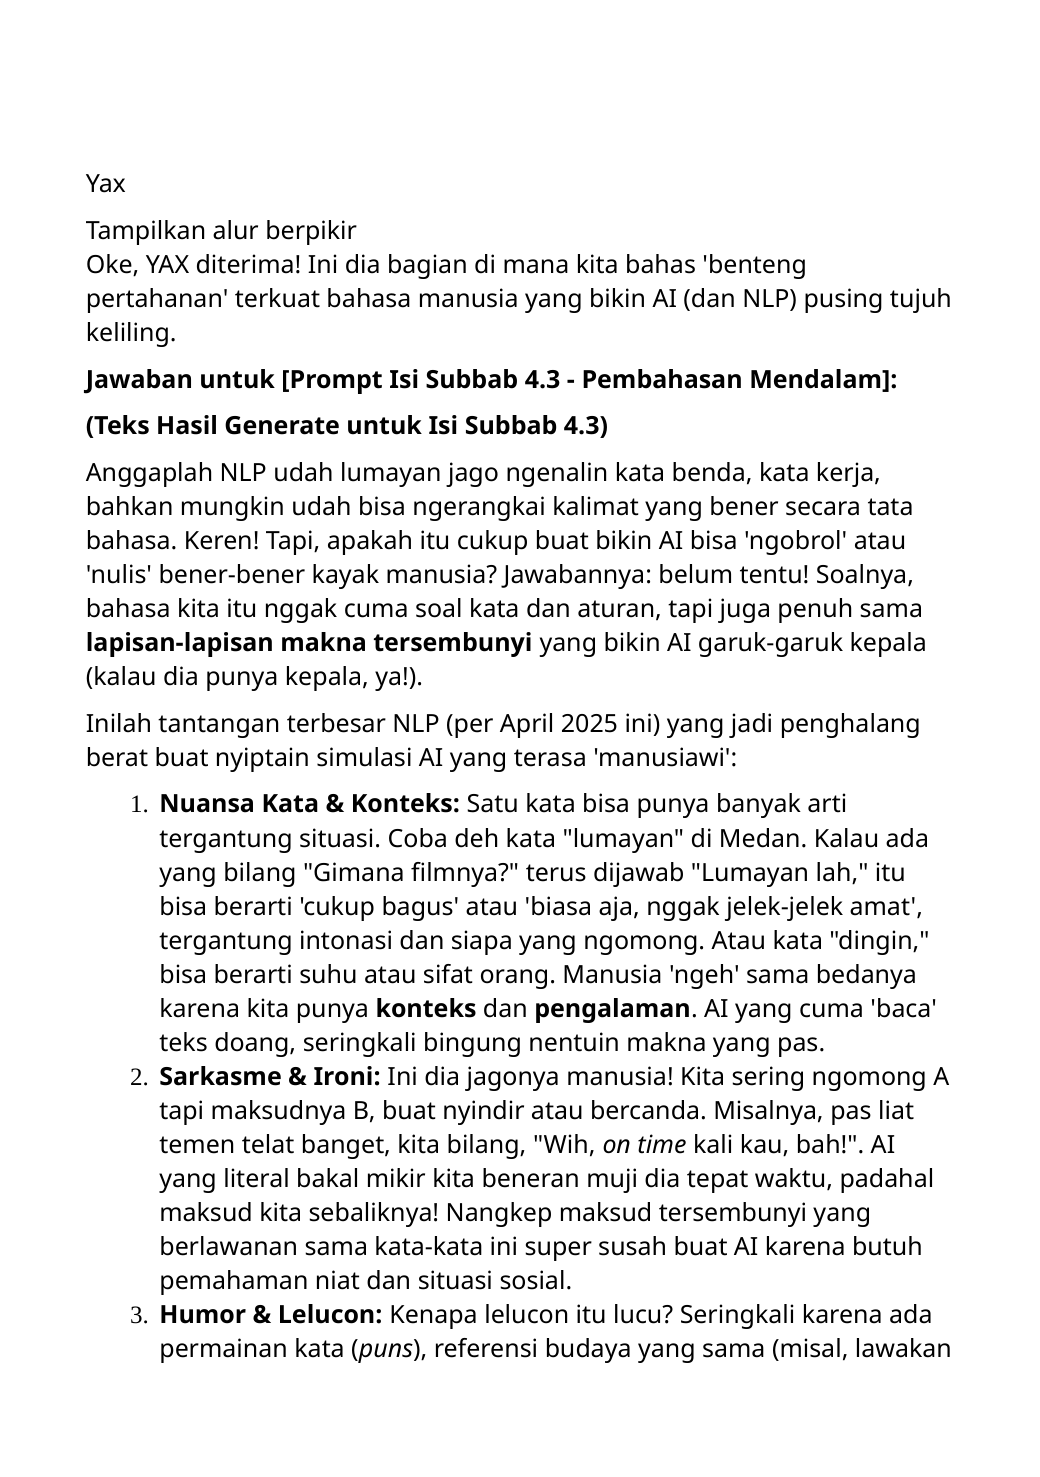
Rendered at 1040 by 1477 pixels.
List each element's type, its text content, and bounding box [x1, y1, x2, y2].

text Inilah tantangan terbesar NLP (per April 2025 ini) yang jadi penghalang berat buat nyiptain simulasi AI yang terasa 'manusiawi': [86, 706, 954, 774]
text Yax [86, 166, 954, 200]
list Humor & Lelucon: Kenapa lelucon itu lucu? Seringkali karena ada permainan kata (puns), referensi budaya yang sama (misal, lawakan [130, 1297, 954, 1365]
list Nuansa Kata & Konteks: Satu kata bisa punya banyak arti tergantung situasi. Coba deh kata "lumayan" di Medan. Kalau ada yang bilang "Gimana filmnya?" terus dijawab "Lumayan lah," itu bisa berarti 'cukup bagus' atau 'biasa aja, nggak jelek-jelek amat', tergantung intonasi dan siapa yang ngomong. Atau kata "dingin," bisa berarti suhu atau sifat orang. Manusia 'ngeh' sama bedanya karena kita punya konteks dan pengalaman. AI yang cuma 'baca' teks doang, seringkali bingung nentuin makna yang pas. [130, 786, 954, 1059]
text (Teks Hasil Generate untuk Isi Subbab 4.3) [86, 408, 954, 442]
text Tampilkan alur berpikir [86, 213, 954, 247]
text Jawaban untuk [Prompt Isi Subbab 4.3 - Pembahasan Mendalam]: [86, 361, 954, 396]
list Sarkasme & Ironi: Ini dia jagonya manusia! Kita sering ngomong A tapi maksudnya B, buat nyindir atau bercanda. Misalnya, pas liat temen telat banget, kita bilang, "Wih, on time kali kau, bah!". AI yang literal bakal mikir kita beneran muji dia tepat waktu, padahal maksud kita sebaliknya! Nangkep maksud tersembunyi yang berlawanan sama kata-kata ini super susah buat AI karena butuh pemahaman niat dan situasi sosial. [130, 1059, 954, 1297]
text Anggaplah NLP udah lumayan jago ngenalin kata benda, kata kerja, bahkan mungkin udah bisa ngerangkai kalimat yang bener secara tata bahasa. Keren! Tapi, apakah itu cukup buat bikin AI bisa 'ngobrol' atau 'nulis' bener-bener kayak manusia? Jawabannya: belum tentu! Soalnya, bahasa kita itu nggak cuma soal kata dan aturan, tapi juga penuh sama lapisan-lapisan makna tersembunyi yang bikin AI garuk-garuk kepala (kalau dia punya kepala, ya!). [86, 454, 954, 693]
text Oke, YAX diterima! Ini dia bagian di mana kita bahas 'benteng pertahanan' terkuat bahasa manusia yang bikin AI (dan NLP) pusing tujuh keliling. [86, 247, 954, 349]
